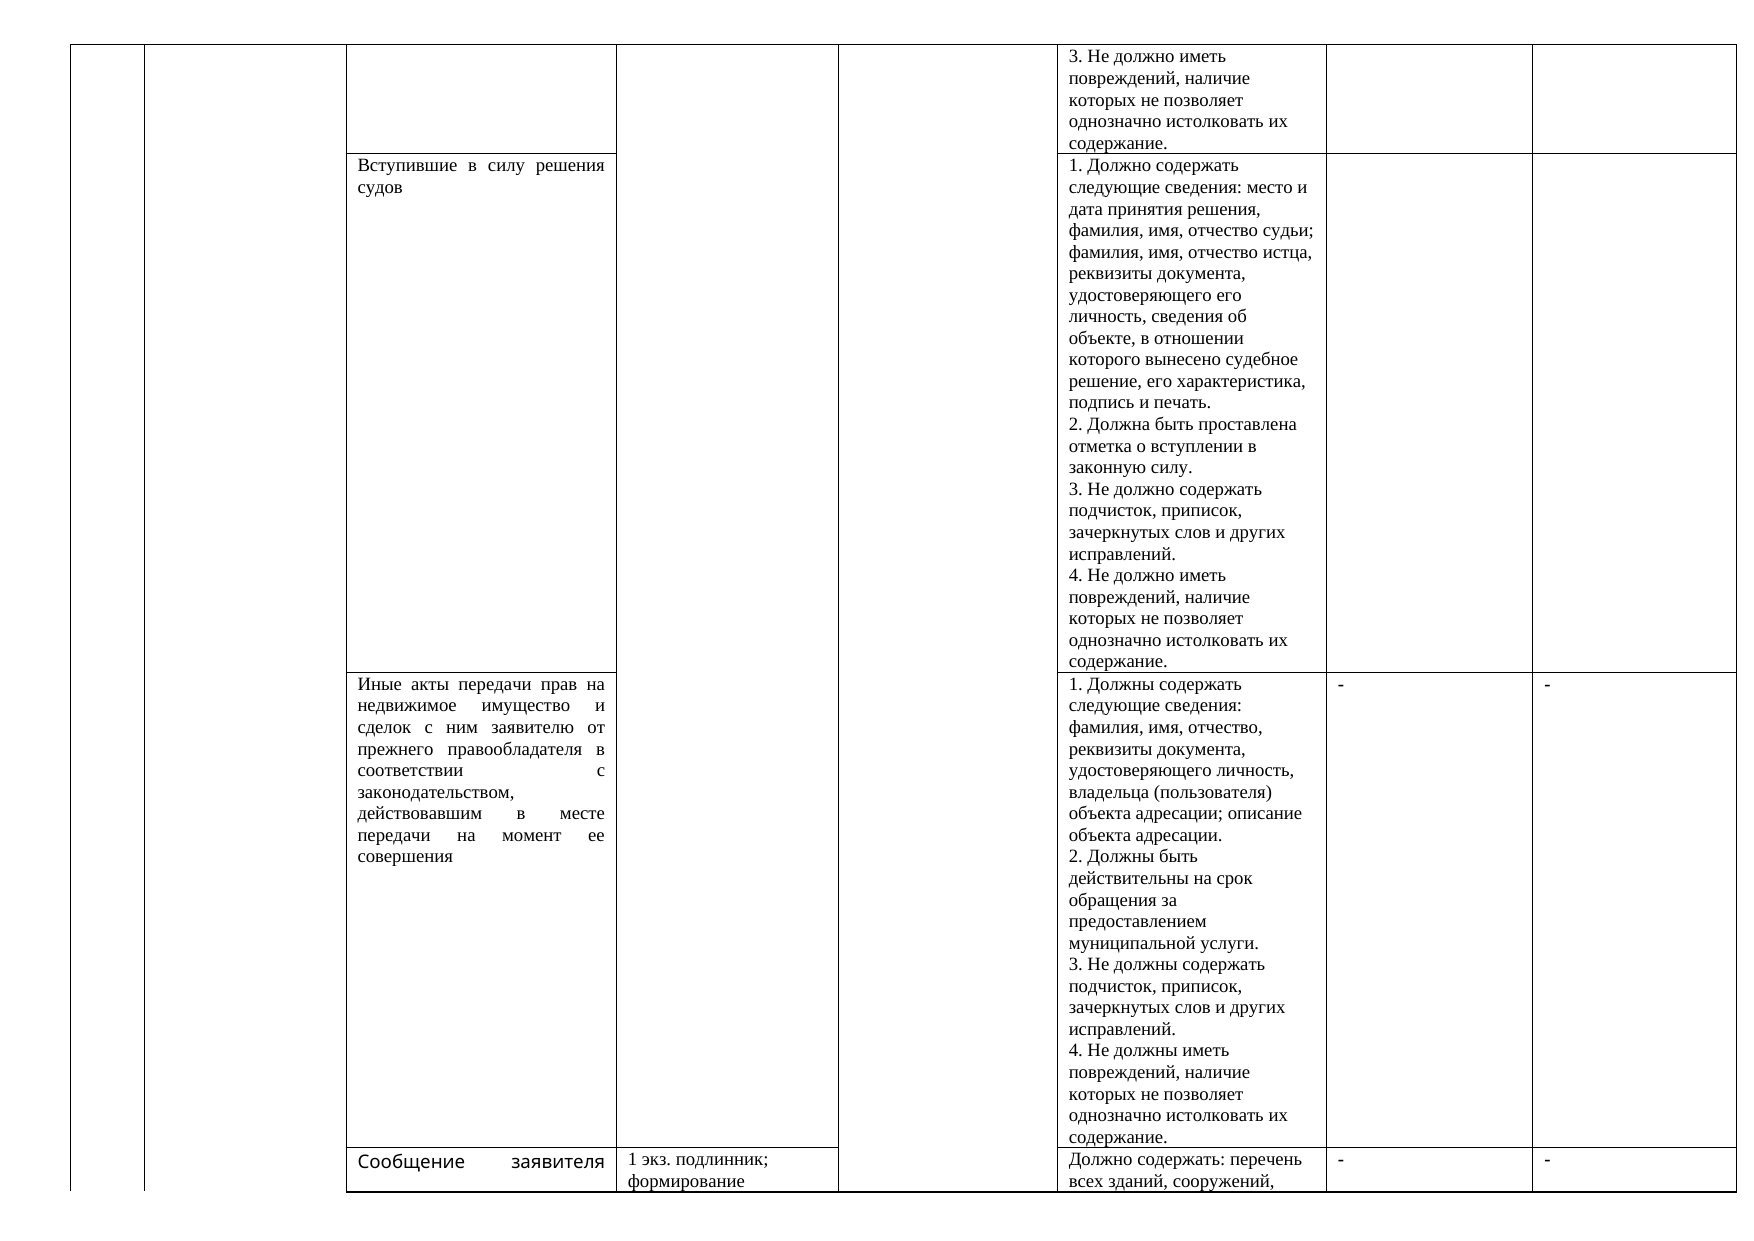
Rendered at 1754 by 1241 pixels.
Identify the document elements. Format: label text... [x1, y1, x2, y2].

table_cell [1533, 45, 1736, 153]
table_cell [1327, 45, 1532, 153]
table_cell [1533, 154, 1736, 672]
table_cell 3. Не должно иметь повреждений, наличие которых не позволяет однозначно истолковать их содержание. [1058, 45, 1326, 153]
table_cell [1327, 154, 1532, 672]
table_cell - [1327, 1148, 1532, 1191]
table_cell 1. Должны содержать следующие сведения: фамилия, имя, отчество, реквизиты документа, удостоверяющего личность, владельца (пользователя) объекта адресации; описание объекта адресации. 2. Должны быть действительны на срок обращения за предоставлением муниципальной услуги. 3. Не должны содержать подчисток, приписок, зачеркнутых слов и других исправлений. 4. Не должны иметь повреждений, наличие которых не позволяет однозначно истолковать их содержание. [1058, 673, 1326, 1147]
table_cell Сообщение заявителя [347, 1148, 616, 1191]
table_cell - [1533, 1148, 1736, 1191]
table_cell - [1327, 673, 1532, 1147]
table_cell 1. Должно содержать следующие сведения: место и дата принятия решения, фамилия, имя, отчество судьи; фамилия, имя, отчество истца, реквизиты документа, удостоверяющего его личность, сведения об объекте, в отношении которого вынесено судебное решение, его характеристика, подпись и печать. 2. Должна быть проставлена отметка о вступлении в законную силу. 3. Не должно содержать подчисток, приписок, зачеркнутых слов и других исправлений. 4. Не должно иметь повреждений, наличие которых не позволяет однозначно истолковать их содержание. [1058, 154, 1326, 672]
table_cell Должно содержать: перечень всех зданий, сооружений, [1058, 1148, 1326, 1191]
table_cell - [1533, 673, 1736, 1147]
table_cell 1 экз. подлинник; формирование [617, 1148, 838, 1191]
table_cell [347, 45, 616, 153]
table_cell Вступившие в силу решения судов [347, 154, 616, 672]
table_cell Иные акты передачи прав на недвижимое имущество и сделок с ним заявителю от прежнего правообладателя в соответствии с законодательством, действовавшим в месте передачи на момент ее совершения [347, 673, 616, 1147]
